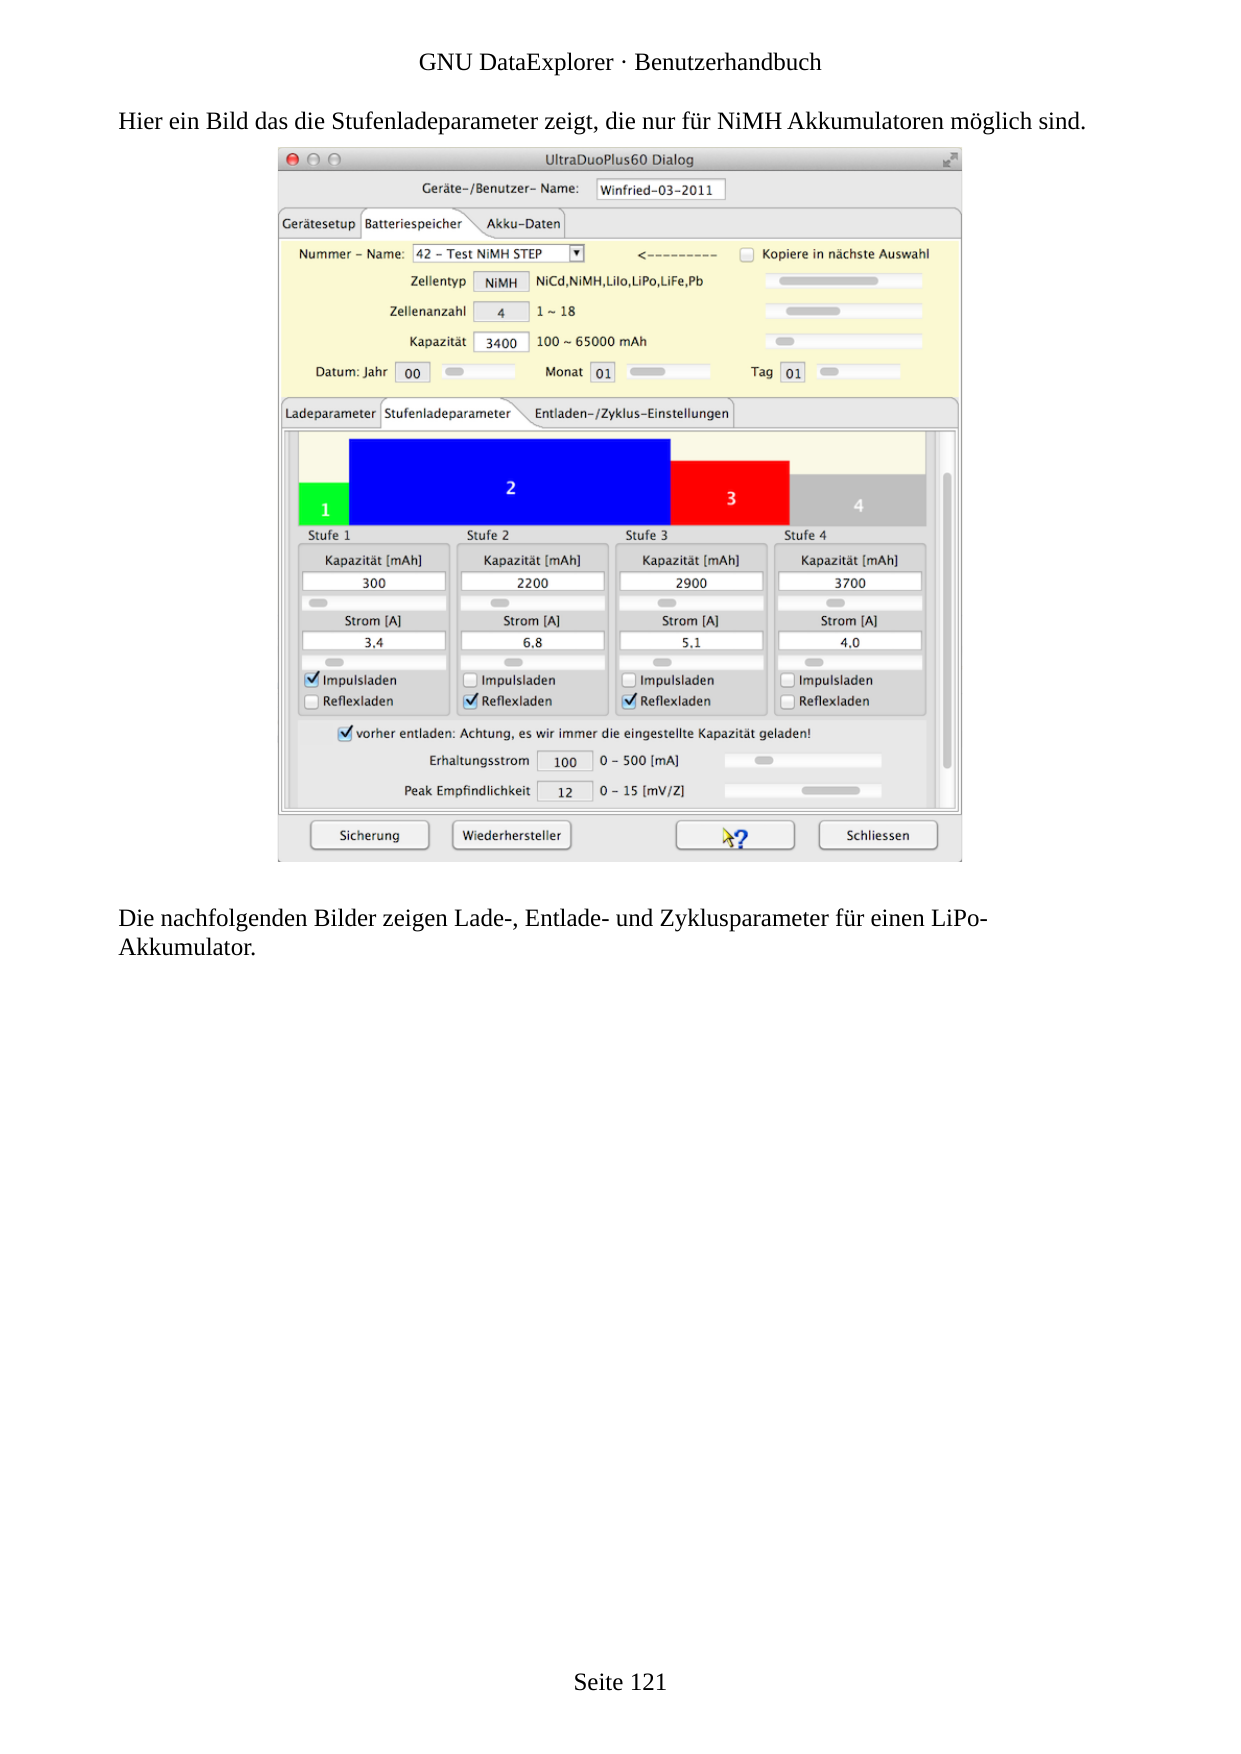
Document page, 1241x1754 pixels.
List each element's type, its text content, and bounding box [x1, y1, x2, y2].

text Die nachfolgenden Bilder zeigen Lade-, Entlade- und Zyklusparameter für einen LiPo-Akkumulator. [118, 903, 1122, 961]
picture [277, 147, 963, 862]
text Hier ein Bild das die Stufenladeparameter zeigt, die nur für NiMH Akkumulatoren möglich sind. [118, 106, 1122, 135]
